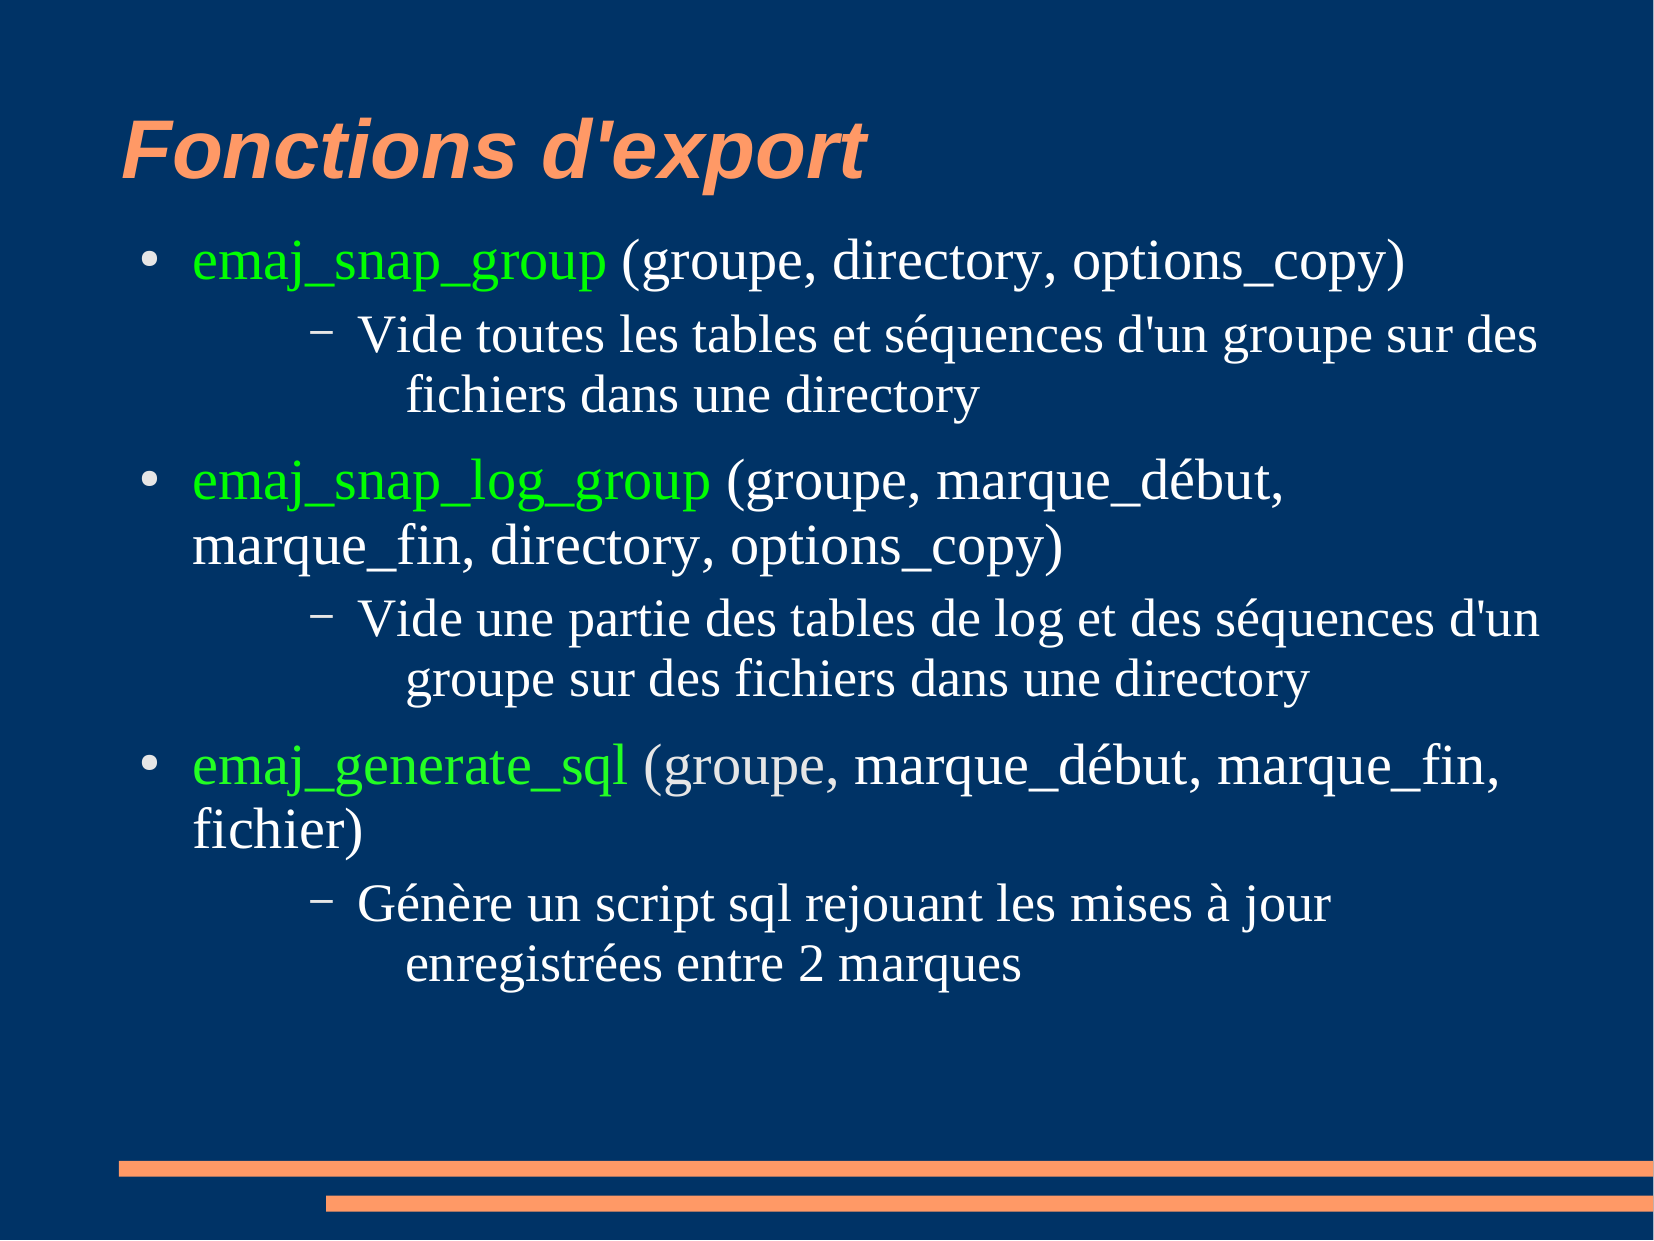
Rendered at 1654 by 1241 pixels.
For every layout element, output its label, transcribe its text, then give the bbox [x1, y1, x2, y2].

title Fonctions d'export [121, 53, 1534, 227]
list emaj_snap_group (groupe, directory, options_copy) Vide toutes les tables et séquences d'un groupe sur des fichiers dans une directory emaj_snap_log_group (groupe, marque_début, marque_fin, directory, options_copy) Vide une partie des tables de log et des séquences d'un groupe sur des fichiers dans une directory emaj_generate_sql (groupe, marque_début, marque_fin, fichier) Génère un script sql rejouant les mises à jour enregistrées entre 2 marques [121, 227, 1561, 1023]
